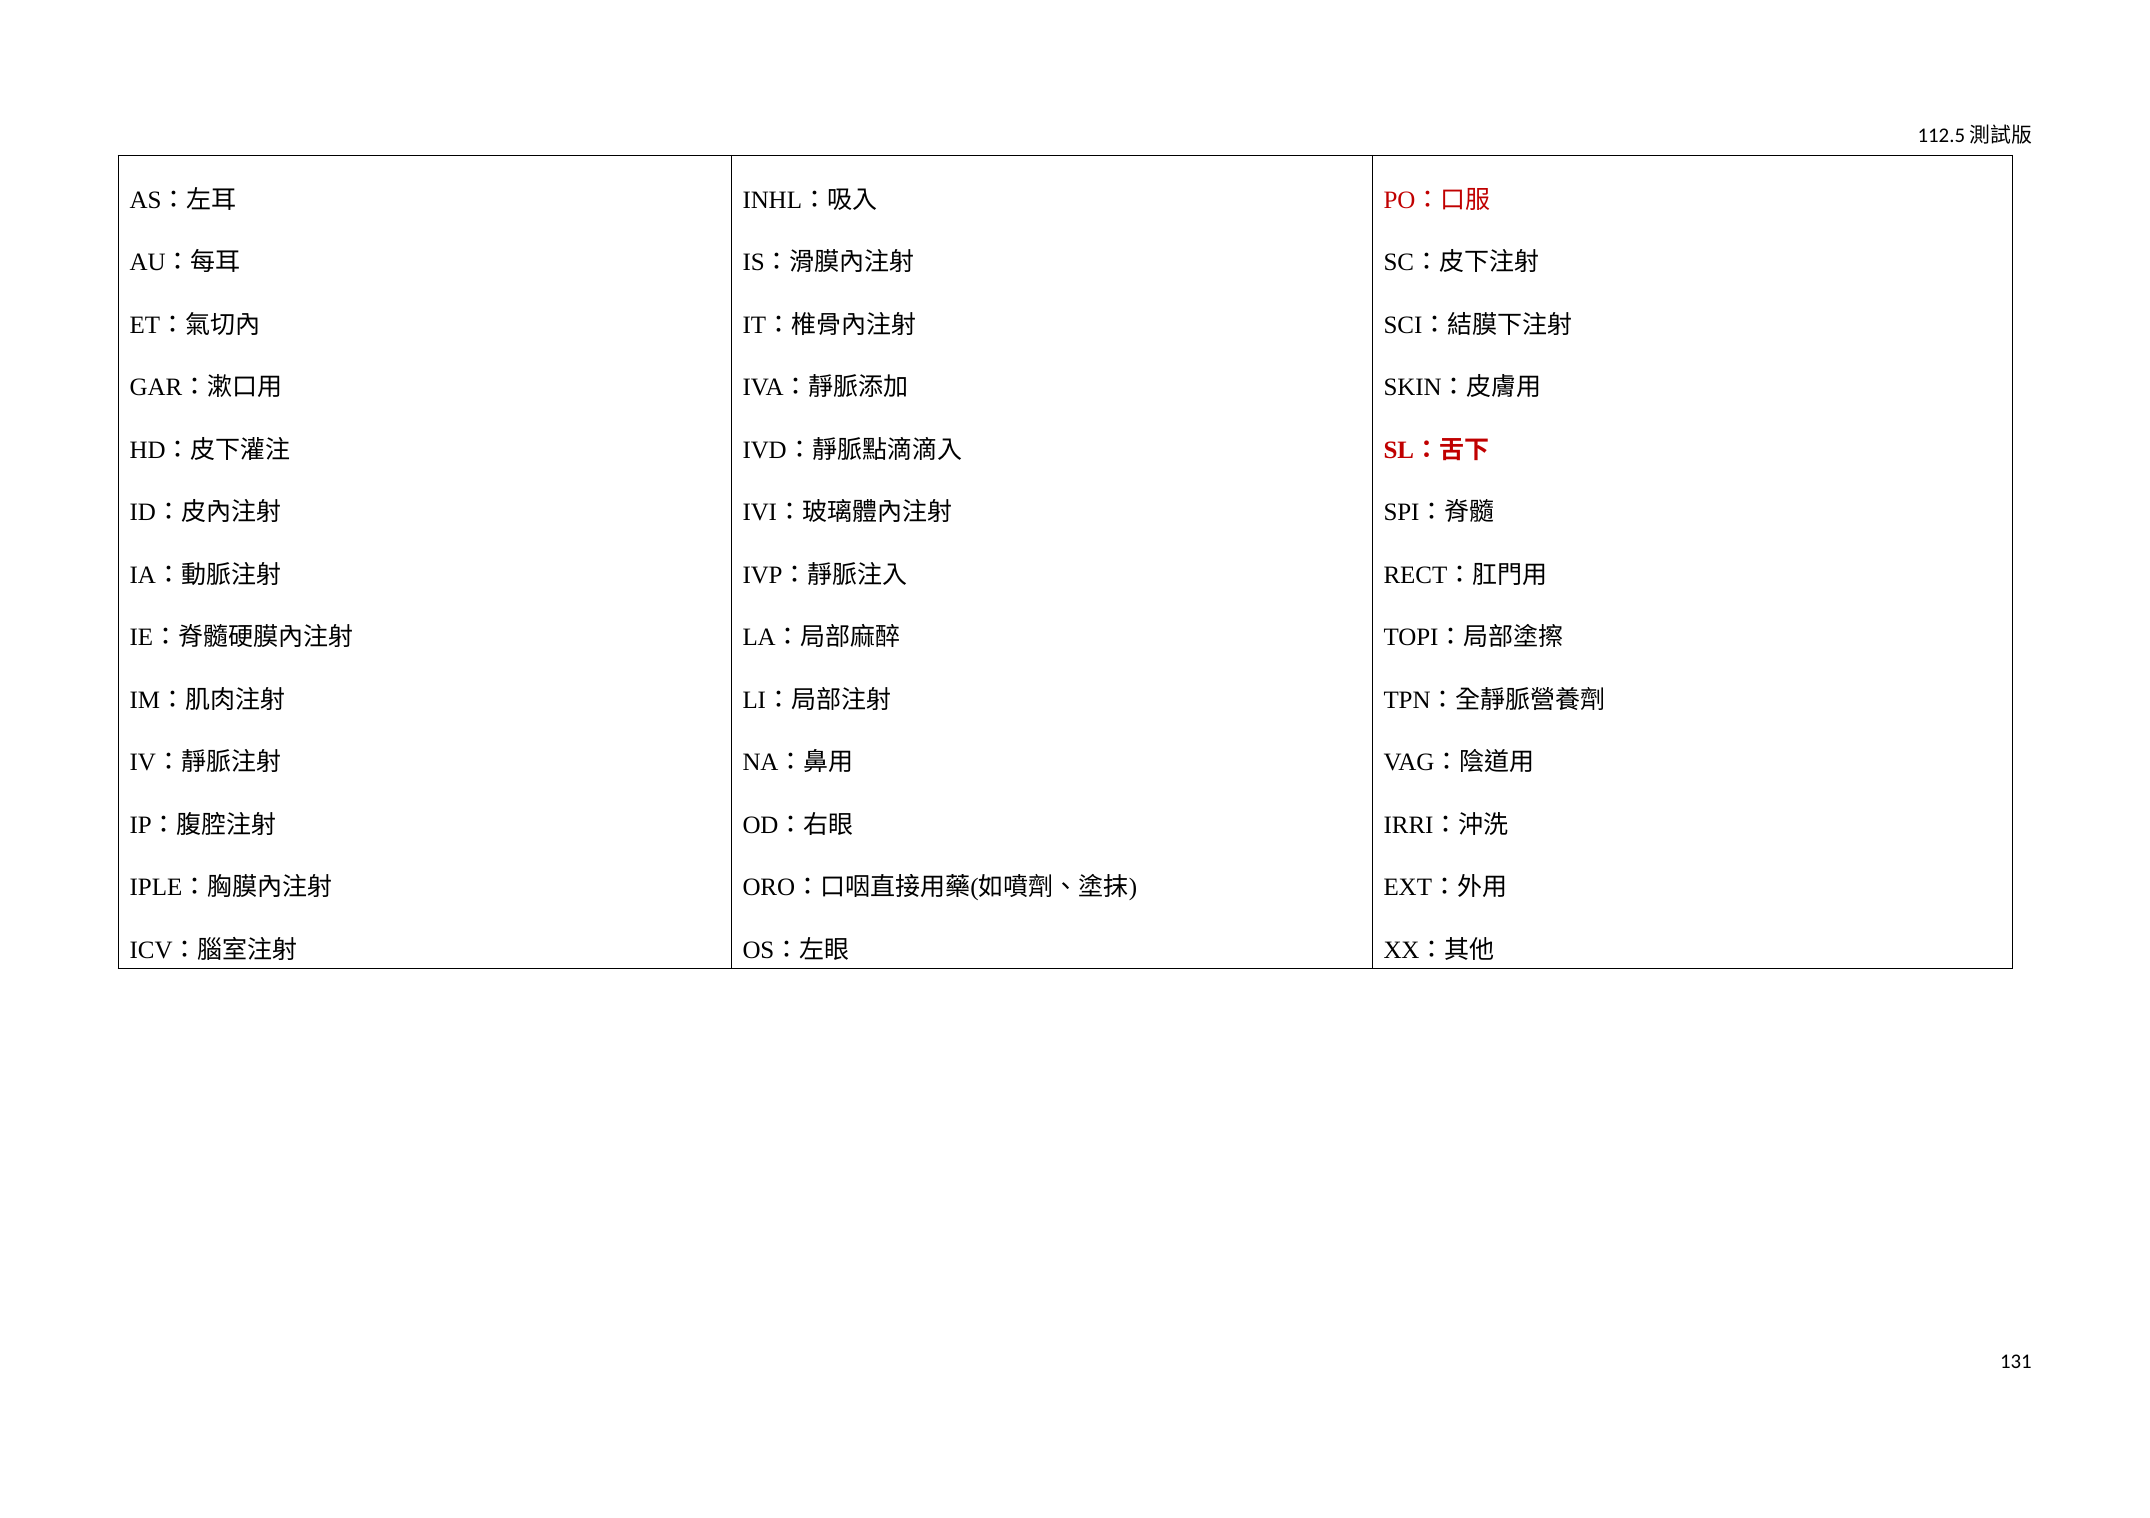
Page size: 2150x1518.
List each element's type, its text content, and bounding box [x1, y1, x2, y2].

table_cell INHL：吸入 IS：滑膜內注射 IT：椎骨內注射 IVA：靜脈添加 IVD：靜脈點滴滴入 IVI：玻璃體內注射 IVP：靜脈注入 LA：局部麻醉 LI：局部注射 NA：鼻用 OD：右眼 ORO：口咽直接用藥(如噴劑、塗抹) OS：左眼 [732, 156, 1372, 968]
table_cell AS：左耳 AU：每耳 ET：氣切內 GAR：漱口用 HD：皮下灌注 ID：皮內注射 IA：動脈注射 IE：脊髓硬膜內注射 IM：肌肉注射 IV：靜脈注射 IP：腹腔注射 IPLE：胸膜內注射 ICV：腦室注射 [119, 156, 731, 968]
table_cell PO：口服 SC：皮下注射 SCI：結膜下注射 SKIN：皮膚用 SL：舌下 SPI：脊髓 RECT：肛門用 TOPI：局部塗擦 TPN：全靜脈營養劑 VAG：陰道用 IRRI：沖洗 EXT：外用 XX：其他 [1373, 156, 2012, 968]
